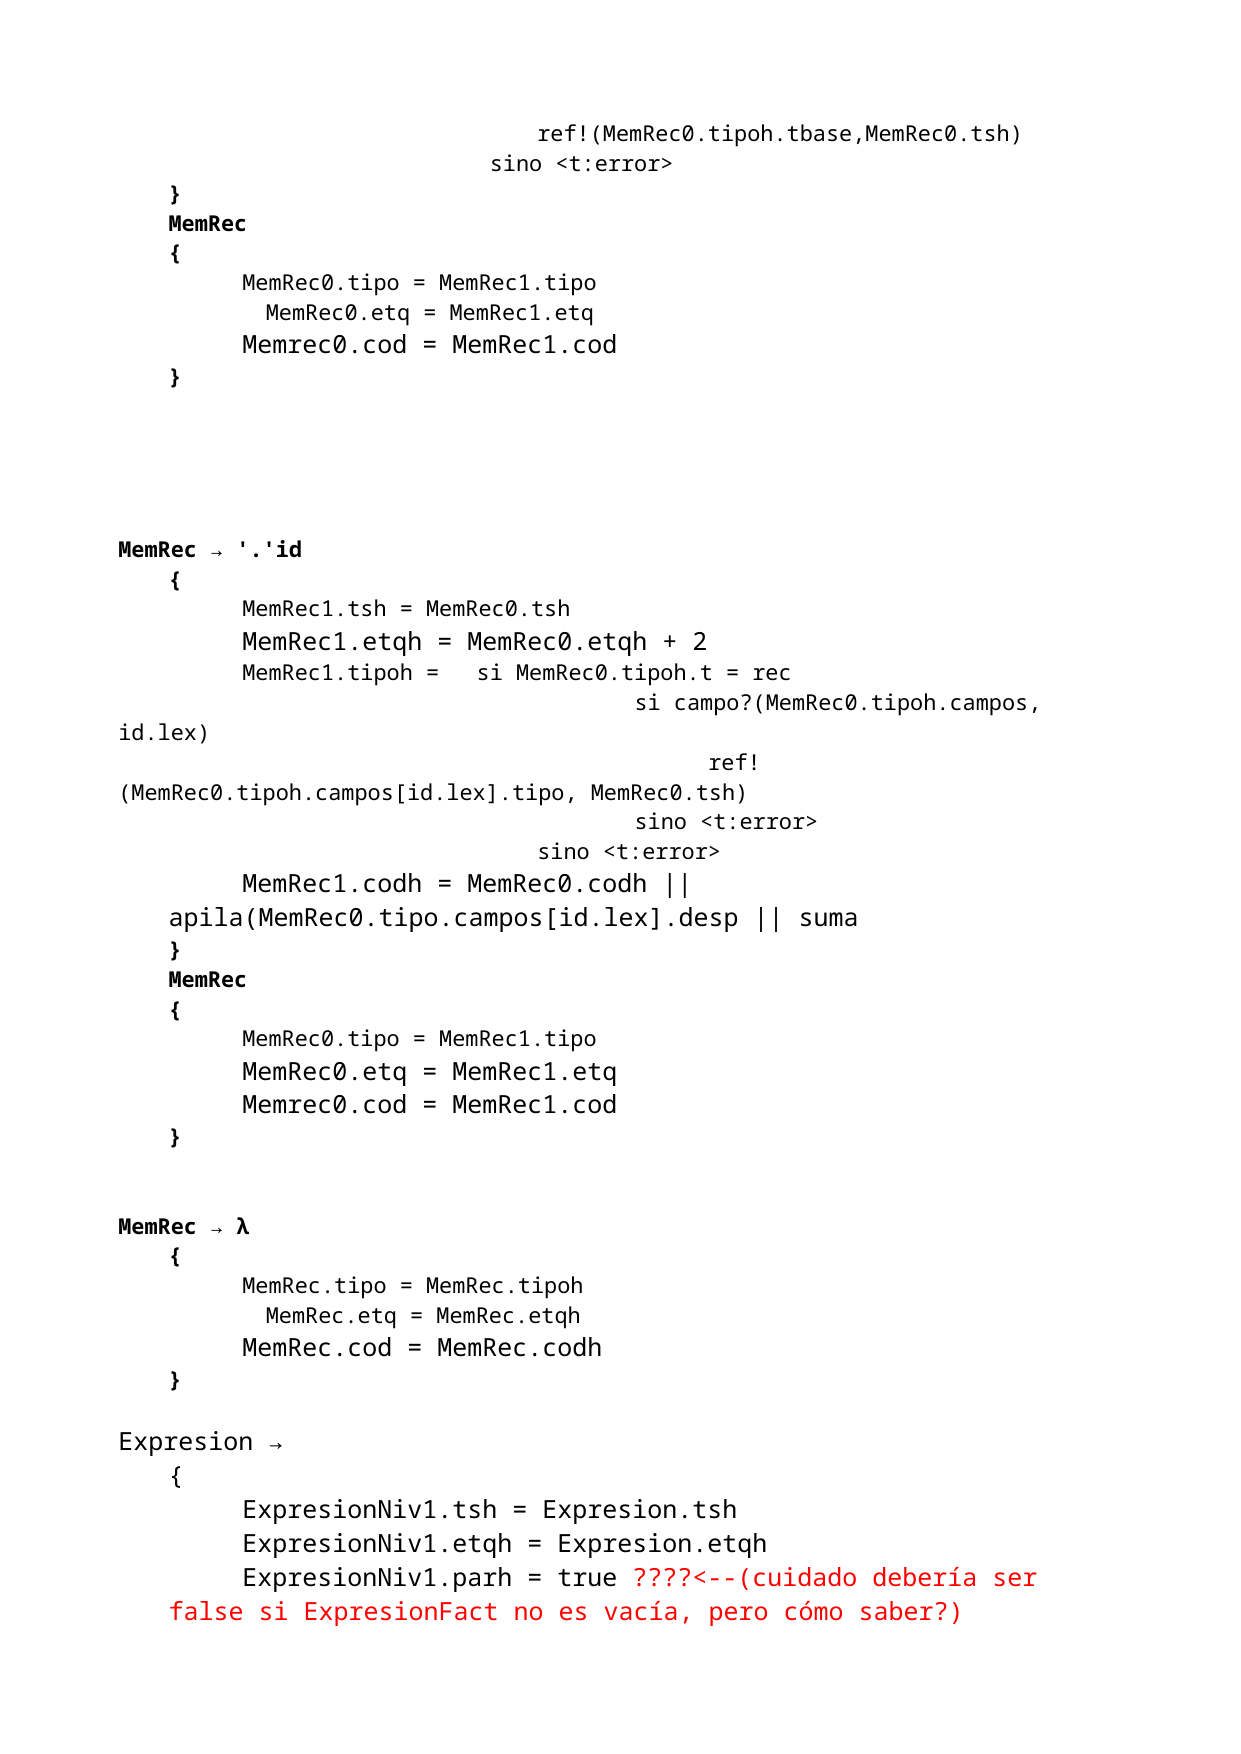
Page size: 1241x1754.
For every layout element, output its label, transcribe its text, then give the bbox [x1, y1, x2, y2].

text sino <t:error> [168, 148, 1122, 178]
text MemRec → λ [118, 1211, 1122, 1240]
text } [168, 1364, 1122, 1394]
text ref!(MemRec0.tipoh.campos[id.lex].tipo, MemRec0.tsh) [118, 747, 1122, 806]
text MemRec1.codh = MemRec0.codh || apila(MemRec0.tipo.campos[id.lex].desp || suma [168, 866, 1122, 934]
text MemRec → '.'id [118, 534, 1122, 564]
text } [168, 934, 1122, 964]
text Memrec0.cod = MemRec1.cod [168, 1087, 1122, 1121]
text MemRec.cod = MemRec.codh [168, 1330, 1122, 1364]
text sino <t:error> [168, 836, 1122, 866]
text ref!(MemRec0.tipoh.tbase,MemRec0.tsh) [168, 118, 1122, 148]
text MemRec [168, 207, 1122, 237]
text MemRec0.etq = MemRec1.etq [168, 1053, 1122, 1087]
text MemRec0.tipo = MemRec1.tipo [168, 267, 1122, 297]
text Memrec0.cod = MemRec1.cod [168, 327, 1122, 361]
text MemRec1.tipoh = si MemRec0.tipoh.t = rec [168, 657, 1122, 687]
text MemRec0.etq = MemRec1.etq [118, 297, 1122, 327]
text Expresion → [118, 1423, 1122, 1457]
text { [168, 1457, 1122, 1492]
text sino <t:error> [118, 806, 1122, 836]
text } [168, 361, 1122, 391]
text MemRec.tipo = MemRec.tipoh [168, 1270, 1122, 1300]
text ExpresionNiv1.tsh = Expresion.tsh [168, 1492, 1122, 1526]
text { [168, 237, 1122, 267]
text { [168, 564, 1122, 593]
text MemRec1.etqh = MemRec0.etqh + 2 [168, 623, 1122, 657]
text MemRec [168, 964, 1122, 993]
text ExpresionNiv1.etqh = Expresion.etqh [168, 1526, 1122, 1560]
text MemRec0.tipo = MemRec1.tipo [168, 1023, 1122, 1053]
text si campo?(MemRec0.tipoh.campos, id.lex) [118, 687, 1122, 747]
text MemRec1.tsh = MemRec0.tsh [168, 593, 1122, 623]
text { [168, 1240, 1122, 1270]
text MemRec.etq = MemRec.etqh [118, 1300, 1122, 1330]
text ExpresionNiv1.parh = true ????<--(cuidado debería ser false si ExpresionFact no es vacía, pero cómo saber?) [168, 1560, 1122, 1628]
text { [168, 993, 1122, 1023]
text } [168, 178, 1122, 207]
text } [168, 1121, 1122, 1151]
